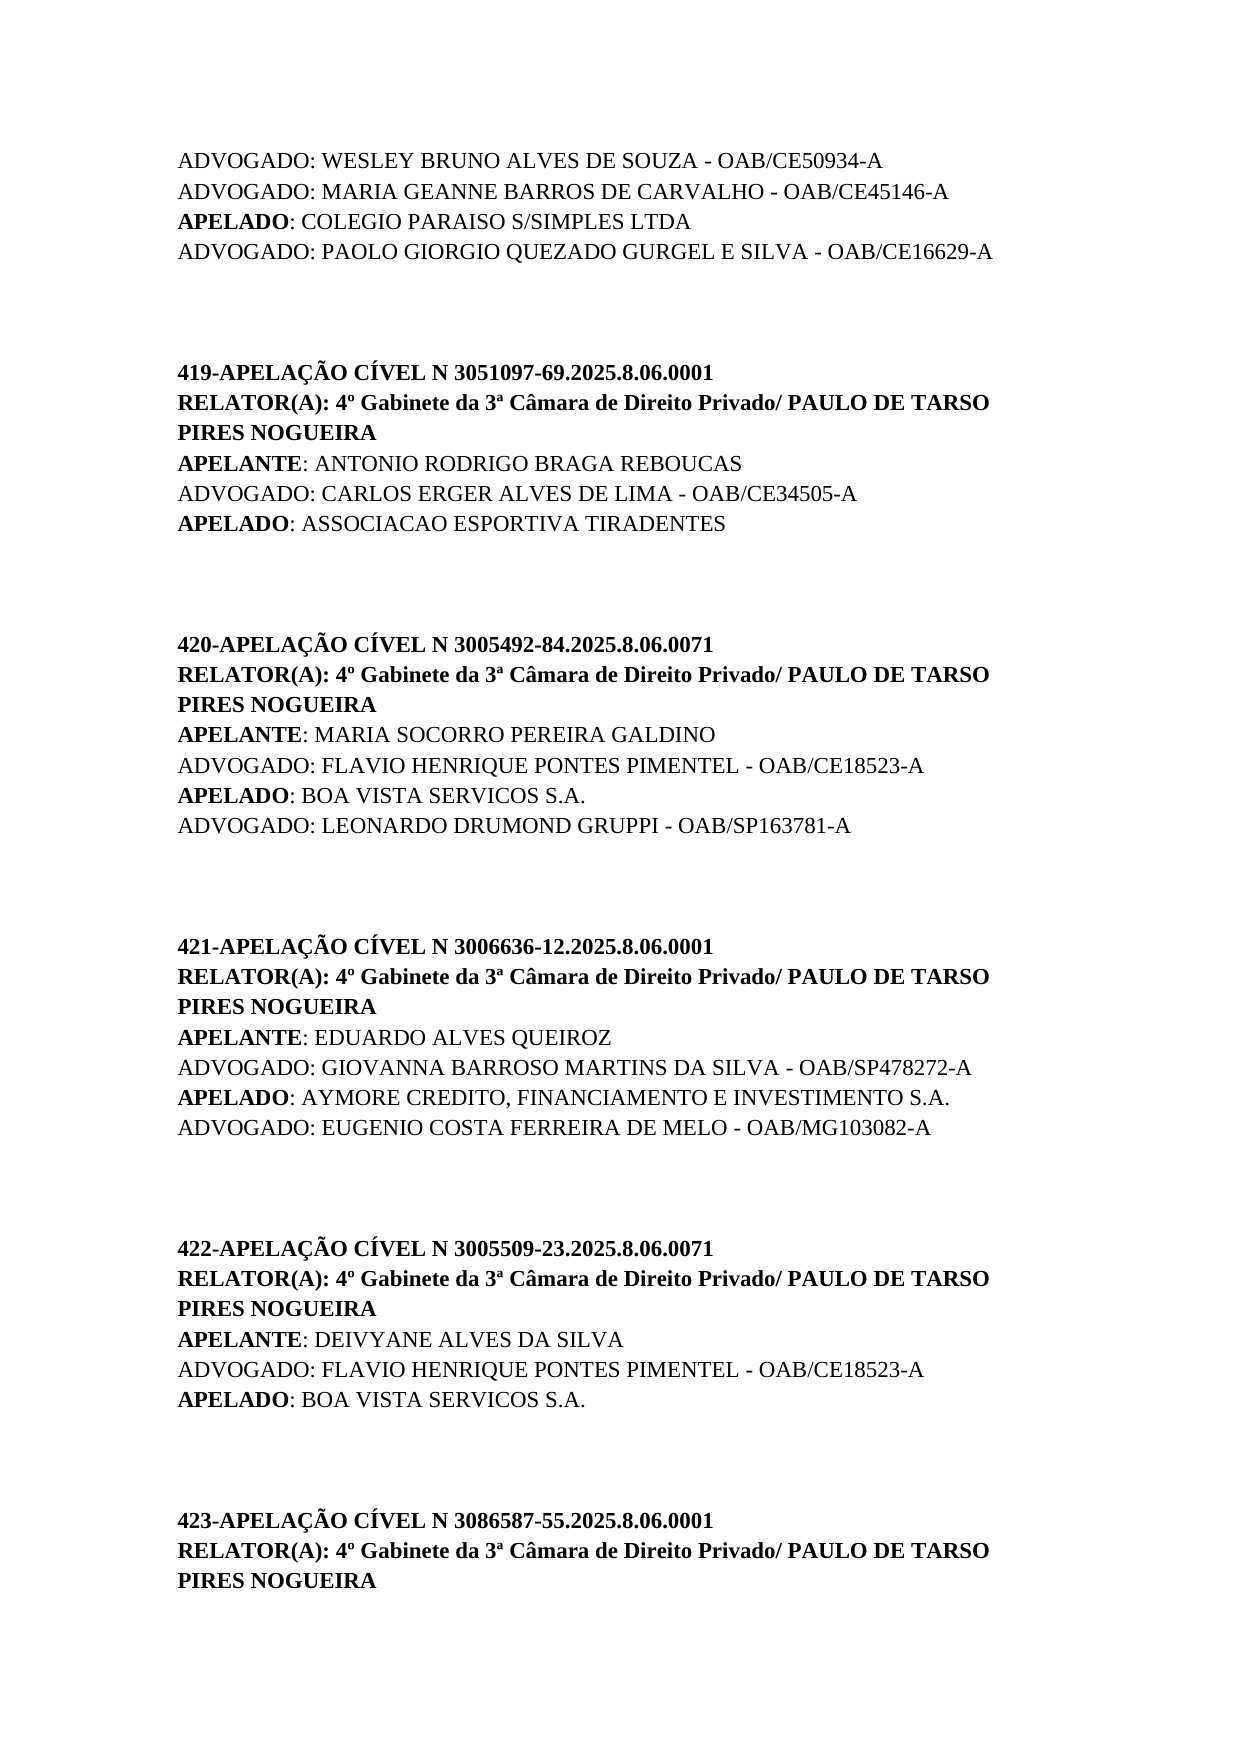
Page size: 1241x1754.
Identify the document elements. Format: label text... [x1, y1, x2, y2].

text ADVOGADO: WESLEY BRUNO ALVES DE SOUZA - OAB/CE50934-A ADVOGADO: MARIA GEANNE BARROS DE CARVALHO - OAB/CE45146-A APELADO: COLEGIO PARAISO S/SIMPLES LTDA ADVOGADO: PAOLO GIORGIO QUEZADO GURGEL E SILVA - OAB/CE16629-A 419-APELAÇÃO CÍVEL N 3051097-69.2025.8.06.0001 RELATOR(A): 4º Gabinete da 3ª Câmara de Direito Privado/ PAULO DE TARSO PIRES NOGUEIRA APELANTE: ANTONIO RODRIGO BRAGA REBOUCAS ADVOGADO: CARLOS ERGER ALVES DE LIMA - OAB/CE34505-A APELADO: ASSOCIACAO ESPORTIVA TIRADENTES 420-APELAÇÃO CÍVEL N 3005492-84.2025.8.06.0071 RELATOR(A): 4º Gabinete da 3ª Câmara de Direito Privado/ PAULO DE TARSO PIRES NOGUEIRA APELANTE: MARIA SOCORRO PEREIRA GALDINO ADVOGADO: FLAVIO HENRIQUE PONTES PIMENTEL - OAB/CE18523-A APELADO: BOA VISTA SERVICOS S.A. ADVOGADO: LEONARDO DRUMOND GRUPPI - OAB/SP163781-A 421-APELAÇÃO CÍVEL N 3006636-12.2025.8.06.0001 RELATOR(A): 4º Gabinete da 3ª Câmara de Direito Privado/ PAULO DE TARSO PIRES NOGUEIRA APELANTE: EDUARDO ALVES QUEIROZ ADVOGADO: GIOVANNA BARROSO MARTINS DA SILVA - OAB/SP478272-A APELADO: AYMORE CREDITO, FINANCIAMENTO E INVESTIMENTO S.A. ADVOGADO: EUGENIO COSTA FERREIRA DE MELO - OAB/MG103082-A 422-APELAÇÃO CÍVEL N 3005509-23.2025.8.06.0071 RELATOR(A): 4º Gabinete da 3ª Câmara de Direito Privado/ PAULO DE TARSO PIRES NOGUEIRA APELANTE: DEIVYANE ALVES DA SILVA ADVOGADO: FLAVIO HENRIQUE PONTES PIMENTEL - OAB/CE18523-A APELADO: BOA VISTA SERVICOS S.A. 423-APELAÇÃO CÍVEL N 3086587-55.2025.8.06.0001 RELATOR(A): 4º Gabinete da 3ª Câmara de Direito Privado/ PAULO DE TARSO PIRES NOGUEIRA [177, 148, 1063, 1594]
